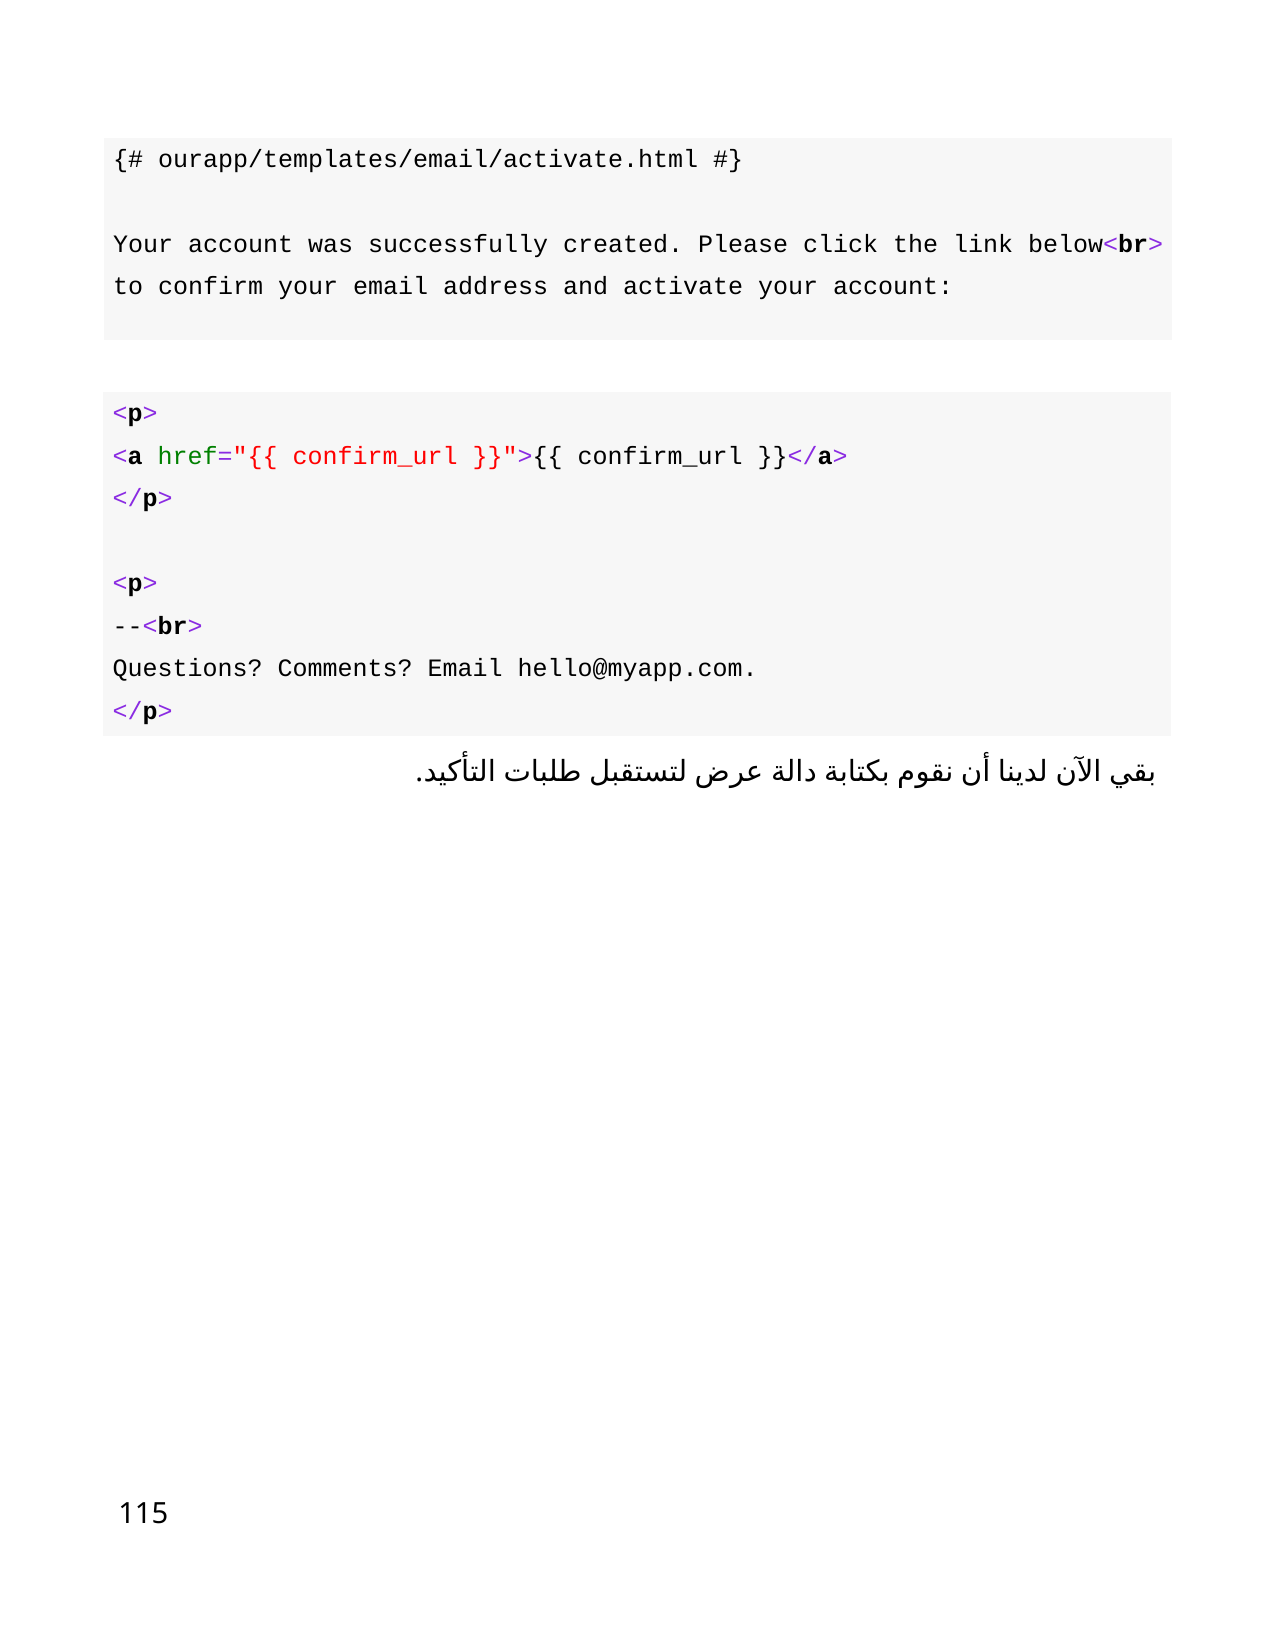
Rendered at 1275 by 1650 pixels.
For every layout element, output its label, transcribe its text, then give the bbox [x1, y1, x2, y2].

text [118, 376, 1157, 392]
text <a href="{{ confirm_url }}">{{ confirm_url }}</a> [112, 443, 1163, 472]
text Your account was successfully created. Please click the link below<br> [113, 231, 1163, 260]
text {# ourapp/templates/email/activate.html #} [113, 146, 1163, 175]
text بقي الآن لدينا أن نقوم بكتابة دالة عرض لتستقبل طلبات التأكيد. [118, 736, 1157, 793]
text --<br> [112, 613, 1163, 642]
text Questions? Comments? Email hello@myapp.com. [112, 656, 1163, 684]
text to confirm your email address and activate your account: [113, 274, 1163, 302]
text </p> [112, 486, 1163, 514]
text <p> [112, 571, 1163, 599]
text <p> [112, 401, 1163, 429]
text </p> [112, 698, 1163, 727]
